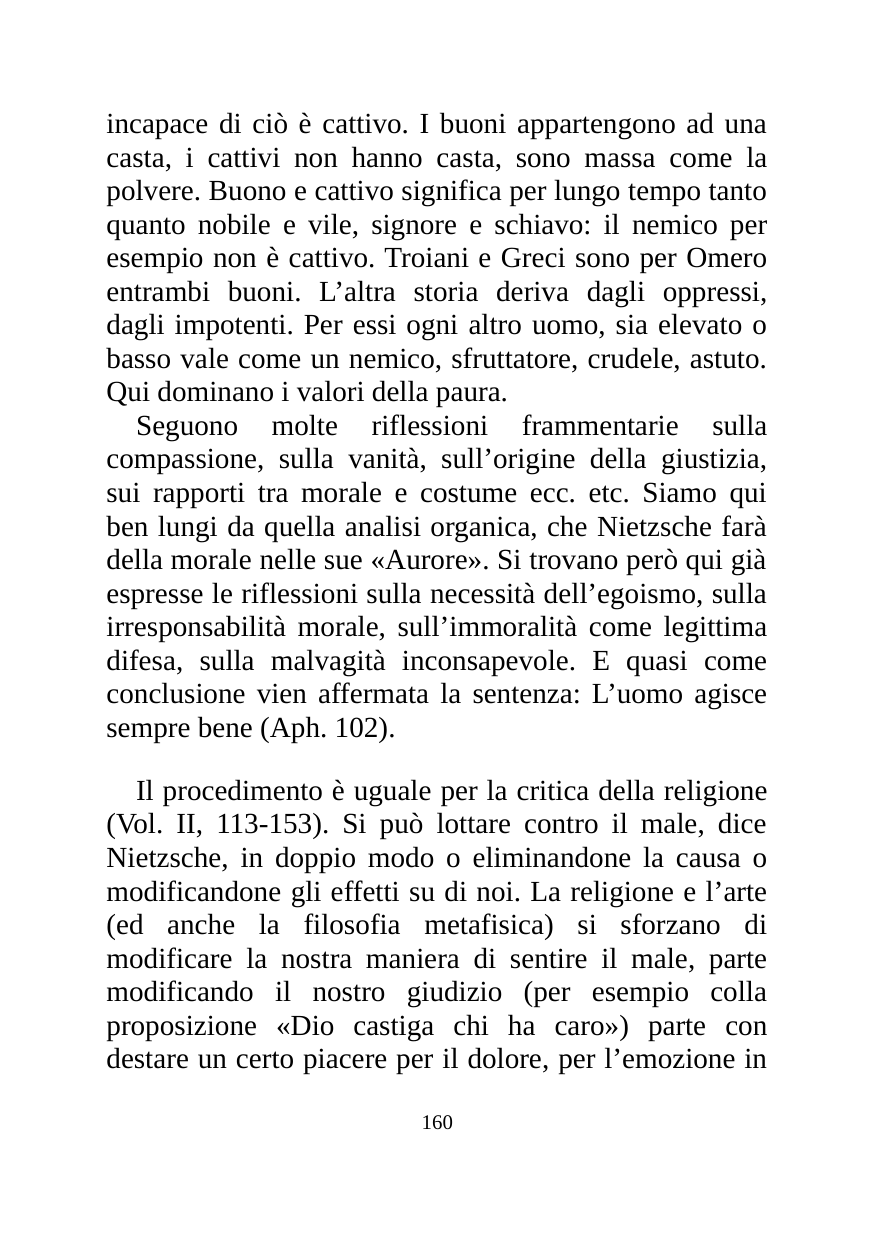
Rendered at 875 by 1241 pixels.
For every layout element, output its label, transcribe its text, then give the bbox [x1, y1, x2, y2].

text Il procedimento è uguale per la critica della religione (Vol. II, 113-153). Si può lottare contro il male, dice Nietzsche, in doppio modo o eliminandone la causa o modificandone gli effetti su di noi. La religione e l’arte (ed anche la filosofia metafisica) si sforzano di modificare la nostra maniera di sentire il male, parte modificando il nostro giudizio (per esempio colla proposizione «Dio castiga chi ha caro») parte con destare un certo piacere per il dolore, per l’emozione in [106, 773, 768, 1075]
text Seguono molte riflessioni frammentarie sulla compassione, sulla vanità, sull’origine della giustizia, sui rapporti tra morale e costume ecc. etc. Siamo qui ben lungi da quella analisi organica, che Nietzsche farà della morale nelle sue «Aurore». Si trovano però qui già espresse le riflessioni sulla necessità dell’egoismo, sulla irresponsabilità morale, sull’immoralità come legittima difesa, sulla malvagità inconsapevole. E quasi come conclusione vien affermata la sentenza: L’uomo agisce sempre bene (Aph. 102). [106, 408, 768, 743]
text incapace di ciò è cattivo. I buoni appartengono ad una casta, i cattivi non hanno casta, sono massa come la polvere. Buono e cattivo significa per lungo tempo tanto quanto nobile e vile, signore e schiavo: il nemico per esempio non è cattivo. Troiani e Greci sono per Omero entrambi buoni. L’altra storia deriva dagli oppressi, dagli impotenti. Per essi ogni altro uomo, sia elevato o basso vale come un nemico, sfruttatore, crudele, astuto. Qui dominano i valori della paura. [106, 106, 768, 408]
